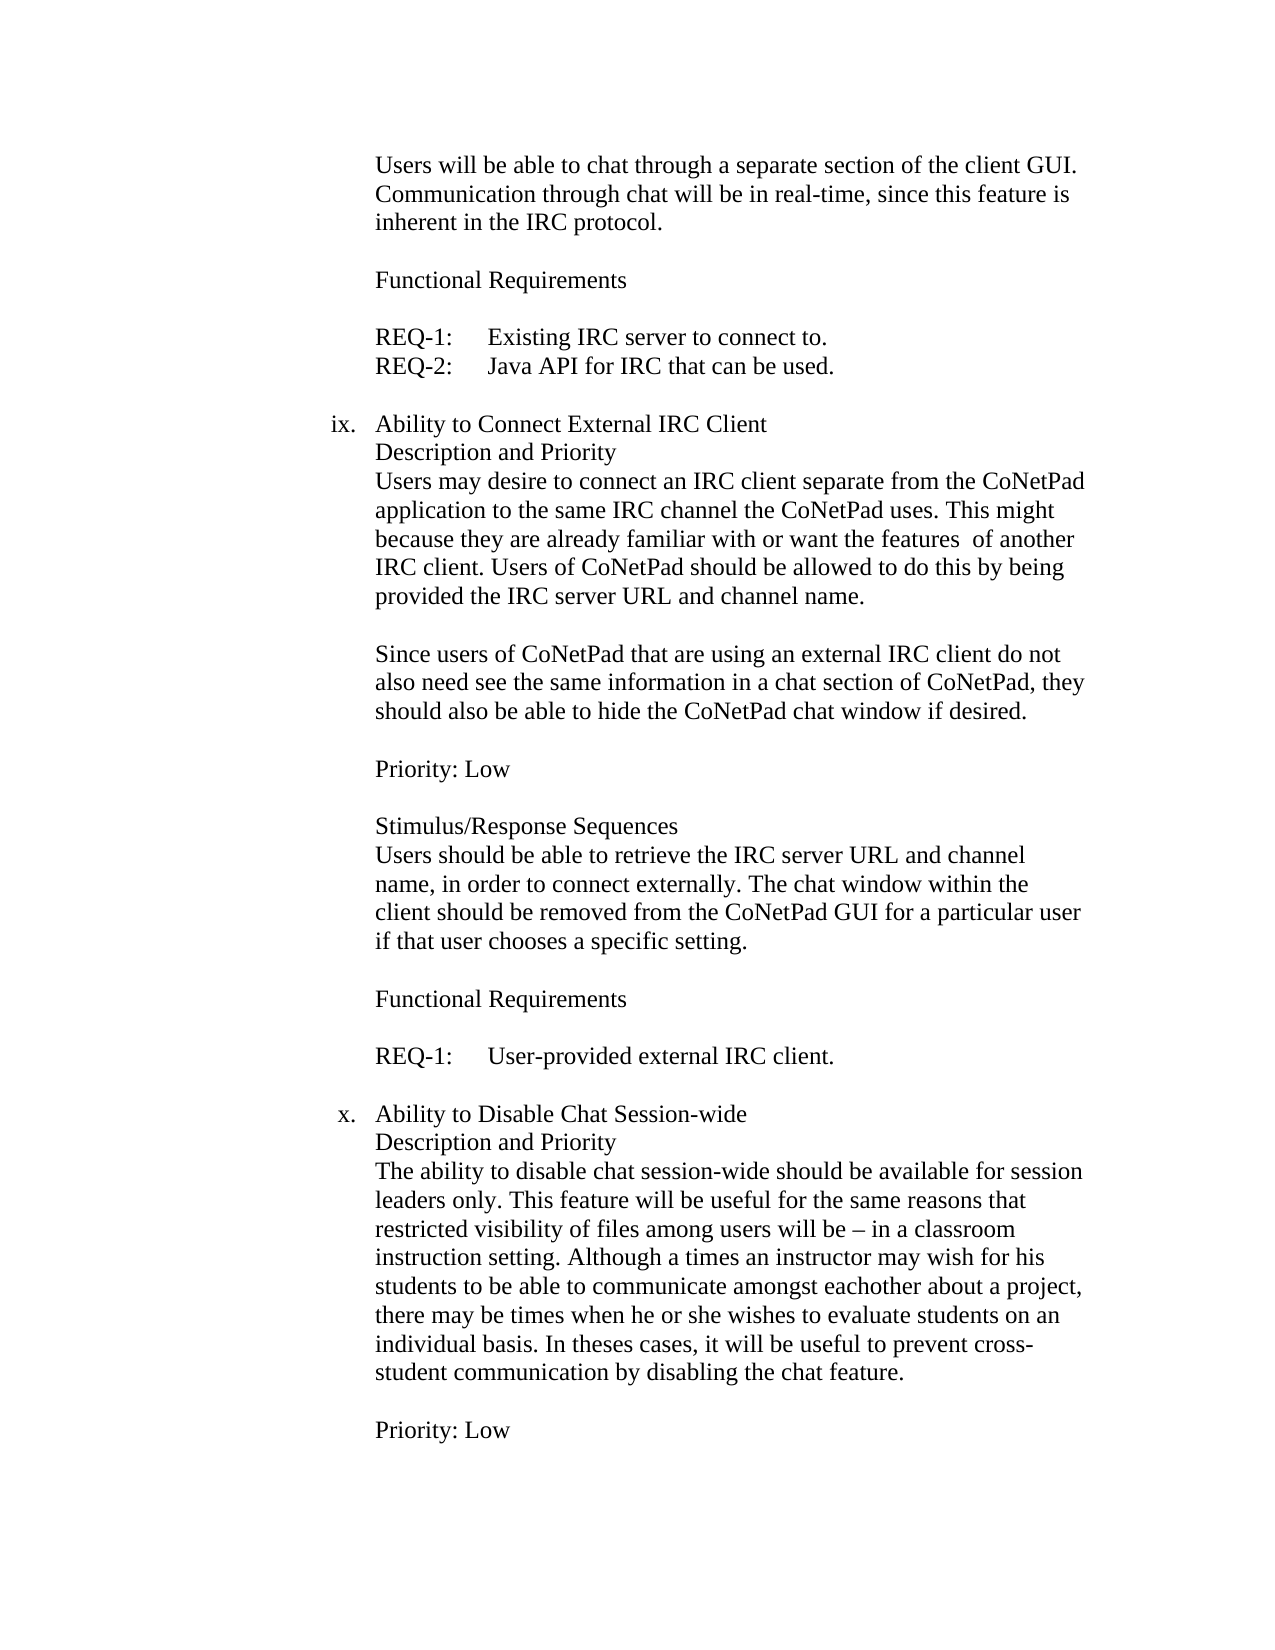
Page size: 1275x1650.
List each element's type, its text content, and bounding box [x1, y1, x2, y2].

list Users will be able to chat through a separate section of the client GUI. Communication through chat will be in real-time, since this feature is inherent in the IRC protocol. [356, 150, 1087, 236]
list REQ-1: User-provided external IRC client. [356, 1041, 1087, 1070]
list Users may desire to connect an IRC client separate from the CoNetPad application to the same IRC channel the CoNetPad uses. This might because they are already familiar with or want the features of another IRC client. Users of CoNetPad should be allowed to do this by being provided the IRC server URL and channel name. [356, 466, 1087, 610]
list Priority: Low [356, 1415, 1087, 1444]
list Priority: Low [356, 754, 1087, 782]
list Functional Requirements [356, 984, 1087, 1012]
list REQ-2: Java API for IRC that can be used. [356, 351, 1087, 380]
list Since users of CoNetPad that are using an external IRC client do not also need see the same information in a chat section of CoNetPad, they should also be able to hide the CoNetPad chat window if desired. [356, 639, 1087, 725]
list Description and Priority [356, 1127, 1087, 1156]
list Ability to Connect External IRC Client [356, 409, 1087, 437]
list REQ-1: Existing IRC server to connect to. [356, 322, 1087, 351]
list Users should be able to retrieve the IRC server URL and channel name, in order to connect externally. The chat window within the client should be removed from the CoNetPad GUI for a particular user if that user chooses a specific setting. [356, 840, 1087, 955]
list The ability to disable chat session-wide should be available for session leaders only. This feature will be useful for the same reasons that restricted visibility of files among users will be – in a classroom instruction setting. Although a times an instructor may wish for his students to be able to communicate amongst eachother about a project, there may be times when he or she wishes to evaluate students on an individual basis. In theses cases, it will be useful to prevent cross-student communication by disabling the chat feature. [356, 1156, 1087, 1386]
list Ability to Disable Chat Session-wide [356, 1099, 1087, 1127]
list Stimulus/Response Sequences [356, 811, 1087, 840]
list Functional Requirements [356, 265, 1087, 294]
list Description and Priority [356, 437, 1087, 466]
